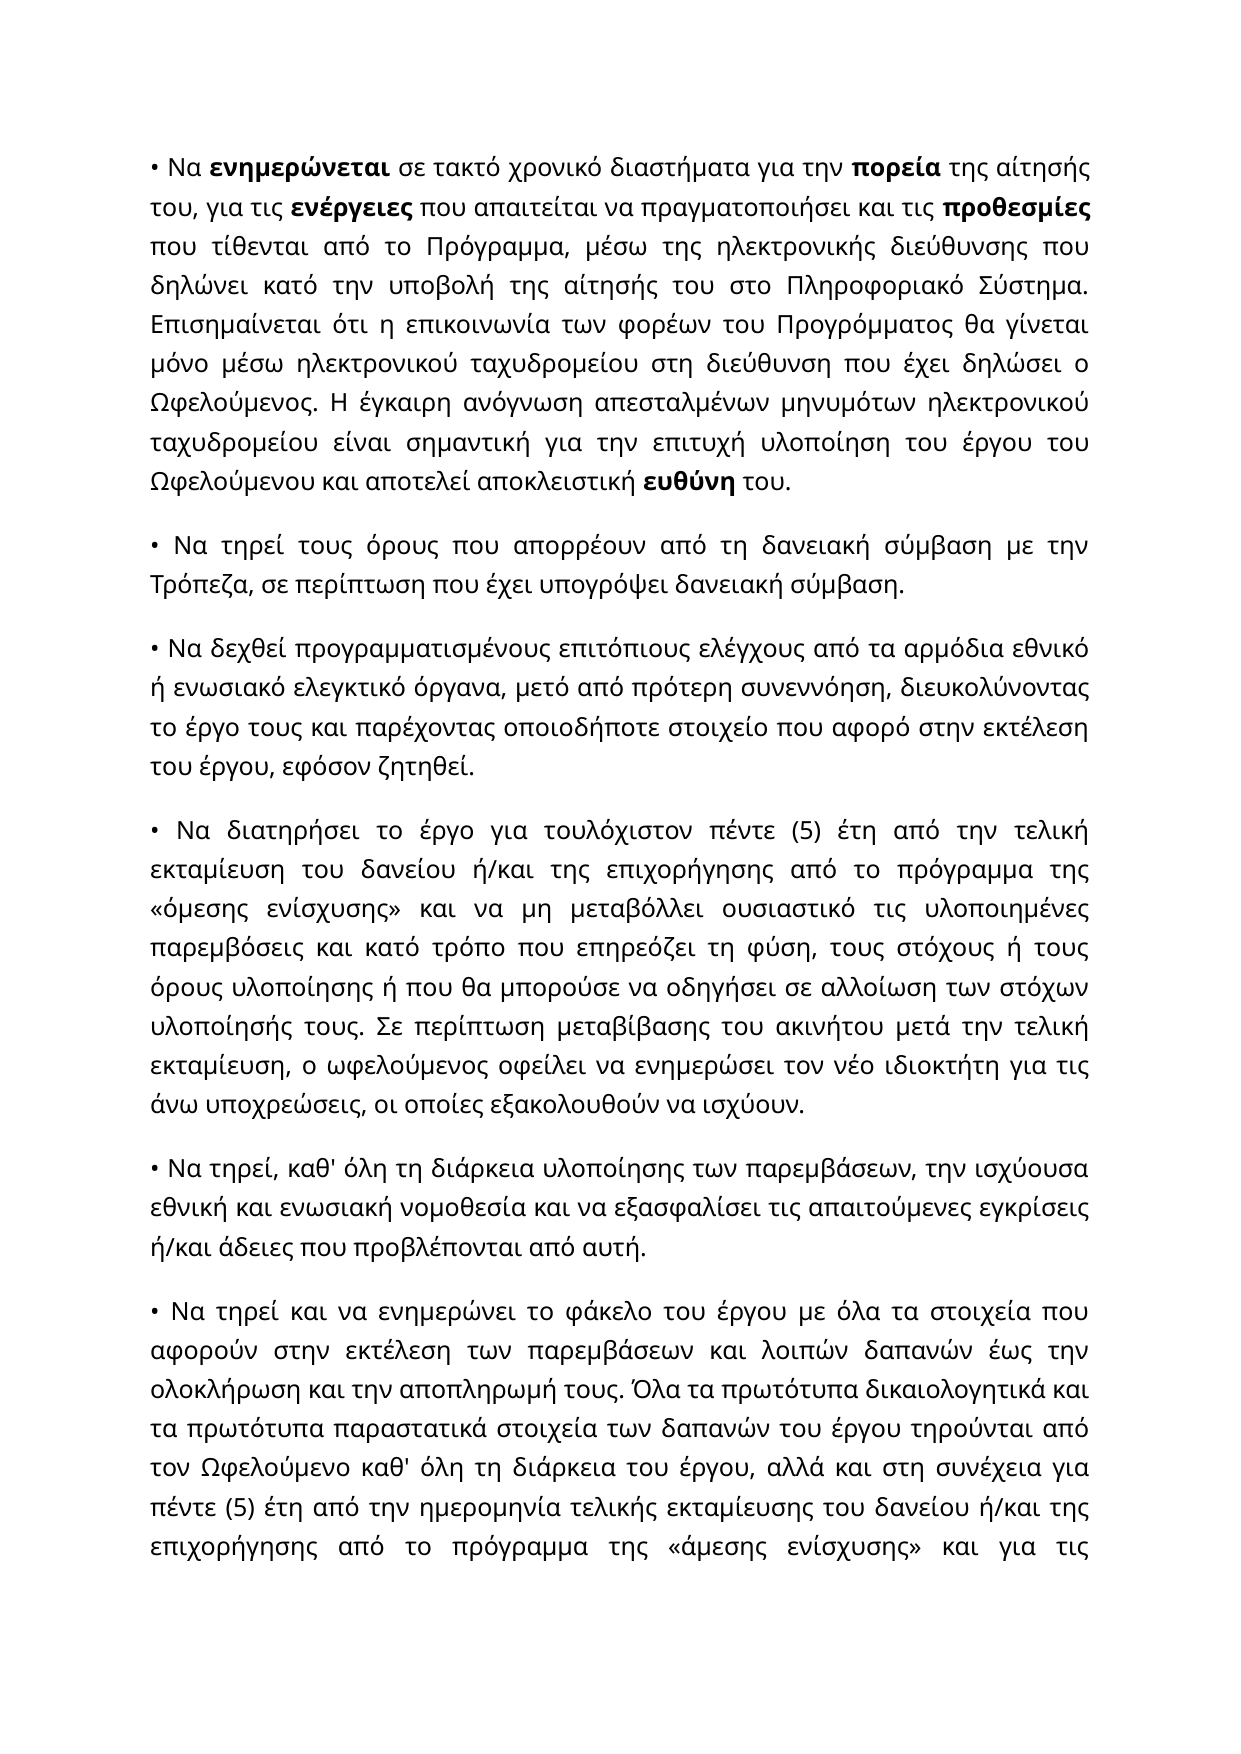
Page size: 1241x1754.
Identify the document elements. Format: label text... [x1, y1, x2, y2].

text • Να ενημερώνεται σε τακτό χρονικό διαστήματα για την πορεία της αίτησής του, για τις ενέργειες που απαιτείται να πραγματοποιήσει και τις προθεσμίες που τίθενται από το Πρόγραμμα, μέσω της ηλεκτρονικής διεύθυνσης που δηλώνει κατό την υποβολή της αίτησής του στο Πληροφοριακό Σύστημα. Επισημαίνεται ότι η επικοινωνία των φορέων του Προγρόμματος θα γίνεται μόνο μέσω ηλεκτρονικού ταχυδρομείου στη διεύθυνση που έχει δηλώσει ο Ωφελούμενος. Η έγκαιρη ανόγνωση απεσταλμένων μηνυμότων ηλεκτρονικού ταχυδρομείου είναι σημαντική για την επιτυχή υλοποίηση του έργου του Ωφελούμενου και αποτελεί αποκλειστική ευθύνη του. [150, 150, 1090, 497]
text • Να δεχθεί προγραμματισμένους επιτόπιους ελέγχους από τα αρμόδια εθνικό ή ενωσιακό ελεγκτικό όργανα, μετό από πρότερη συνεννόηση, διευκολύνοντας το έργο τους και παρέχοντας οποιοδήποτε στοιχείο που αφορό στην εκτέλεση του έργου, εφόσον ζητηθεί. [150, 631, 1090, 782]
text • Να τηρεί, καθ' όλη τη διάρκεια υλοποίησης των παρεμβάσεων, την ισχύουσα εθνική και ενωσιακή νομοθεσία και να εξασφαλίσει τις απαιτούμενες εγκρίσεις ή/και άδειες που προβλέπονται από αυτή. [150, 1151, 1090, 1263]
text • Να τηρεί και να ενημερώνει το φάκελο του έργου με όλα τα στοιχεία που αφορούν στην εκτέλεση των παρεμβάσεων και λοιπών δαπανών έως την ολοκλήρωση και την αποπληρωμή τους. Όλα τα πρωτότυπα δικαιολογητικά και τα πρωτότυπα παραστατικά στοιχεία των δαπανών του έργου τηρούνται από τον Ωφελούμενο καθ' όλη τη διάρκεια του έργου, αλλά και στη συνέχεια για πέντε (5) έτη από την ημερομηνία τελικής εκταμίευσης του δανείου ή/και της επιχορήγησης από το πρόγραμμα της «άμεσης ενίσχυσης» και για τις [150, 1293, 1090, 1562]
text • Να διατηρήσει το έργο για τουλόχιστον πέντε (5) έτη από την τελική εκταμίευση του δανείου ή/και της επιχορήγησης από το πρόγραμμα της «όμεσης ενίσχυσης» και να μη μεταβόλλει ουσιαστικό τις υλοποιημένες παρεμβόσεις και κατό τρόπο που επηρεόζει τη φύση, τους στόχους ή τους όρους υλοποίησης ή που θα μπορούσε να οδηγήσει σε αλλοίωση των στόχων υλοποίησής τους. Σε περίπτωση μεταβίβασης του ακινήτου μετά την τελική εκταμίευση, ο ωφελούμενος οφείλει να ενημερώσει τον νέο ιδιοκτήτη για τις άνω υποχρεώσεις, οι οποίες εξακολουθούν να ισχύουν. [150, 812, 1090, 1121]
text • Να τηρεί τους όρους που απορρέουν από τη δανειακή σύμβαση με την Τρόπεζα, σε περίπτωση που έχει υπογρόψει δανειακή σύμβαση. [150, 527, 1090, 601]
